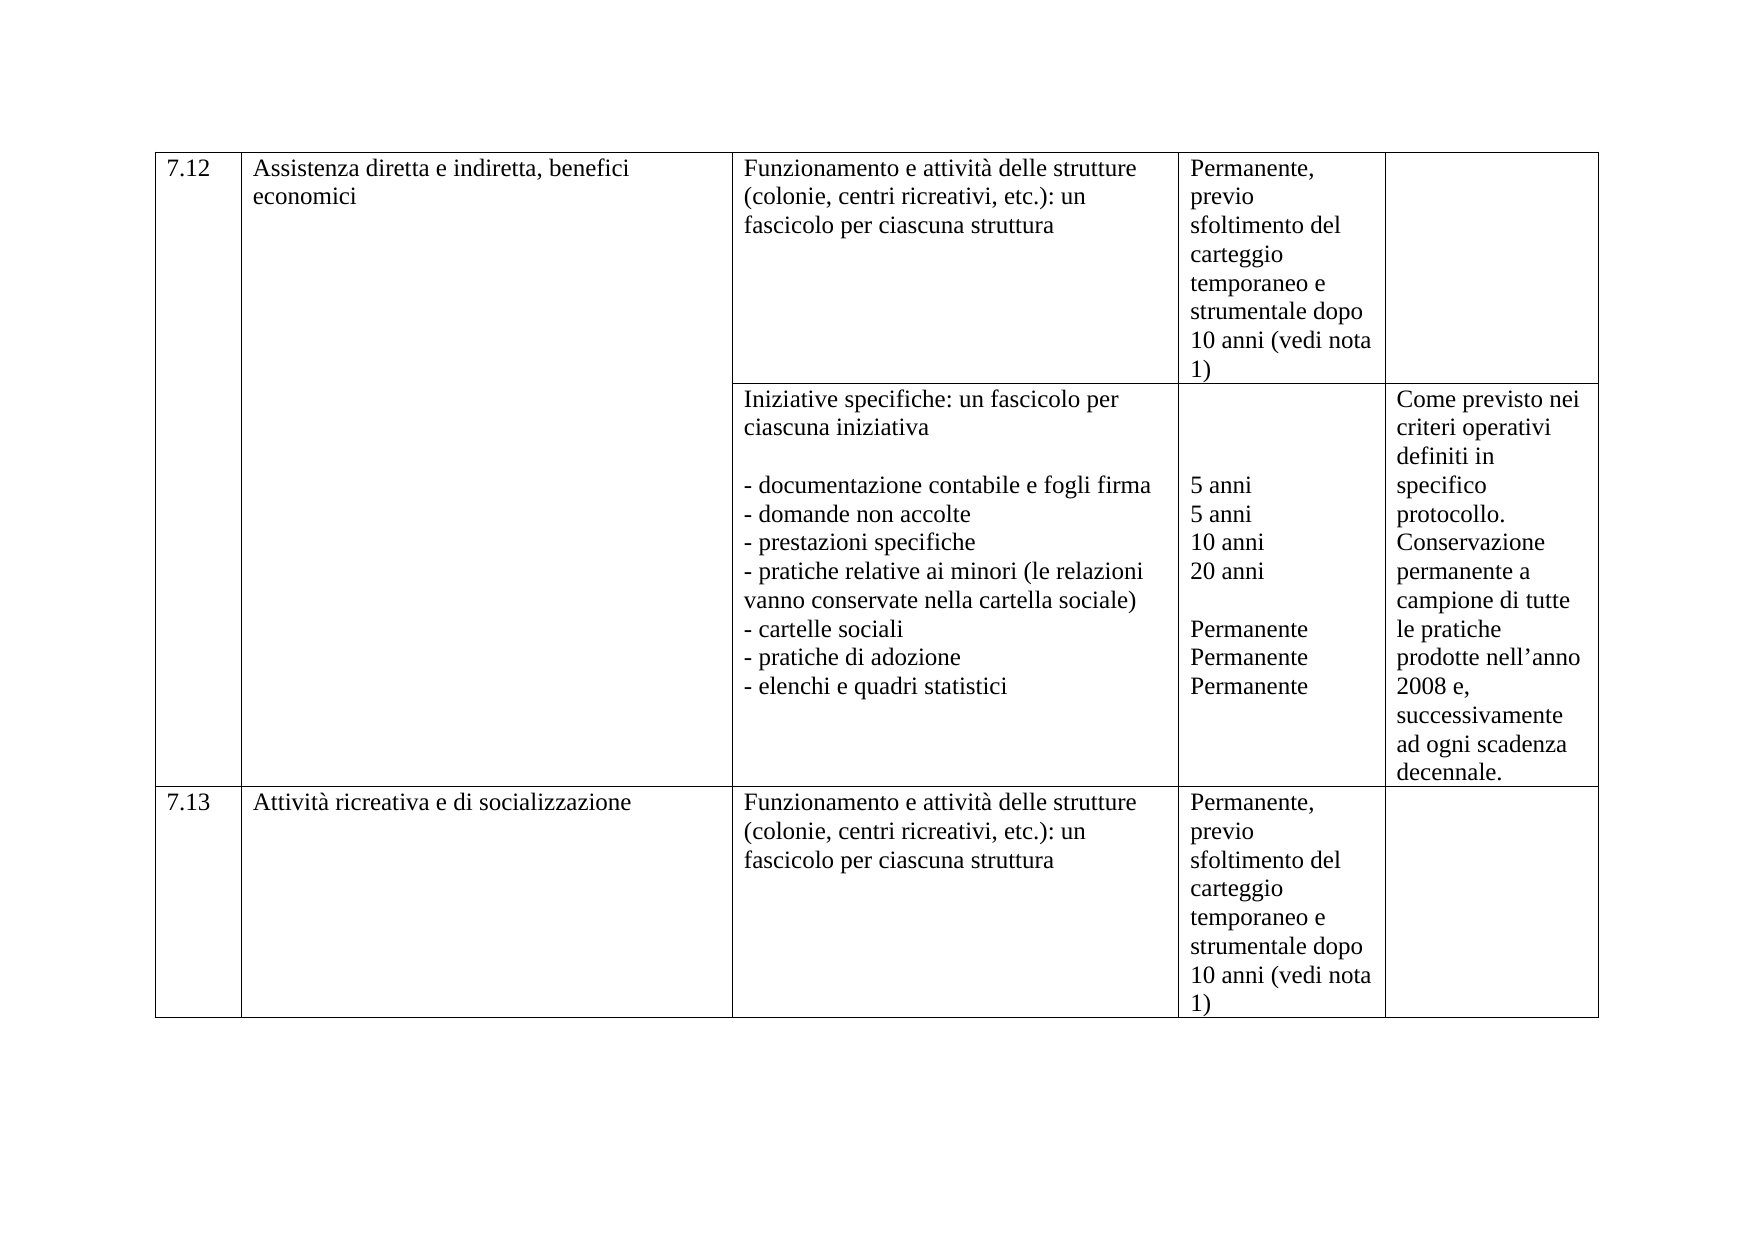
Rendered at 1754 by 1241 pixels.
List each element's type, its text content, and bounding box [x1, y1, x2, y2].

table_cell Attività ricreativa e di socializzazione [242, 787, 732, 1017]
table_cell Come previsto nei criteri operativi definiti in specifico protocollo. Conservazione permanente a campione di tutte le pratiche prodotte nell’anno 2008 e, successivamente ad ogni scadenza decennale. [1386, 384, 1598, 786]
table_cell 7.13 [156, 787, 241, 1017]
table_header Permanente, previo sfoltimento del carteggio temporaneo e strumentale dopo 10 anni (vedi nota 1) [1179, 153, 1385, 383]
table_cell Funzionamento e attività delle strutture (colonie, centri ricreativi, etc.): un fascicolo per ciascuna struttura [733, 787, 1178, 1017]
table_header [1386, 153, 1598, 383]
table_cell Iniziative specifiche: un fascicolo per ciascuna iniziativa - documentazione contabile e fogli firma - domande non accolte - prestazioni specifiche - pratiche relative ai minori (le relazioni vanno conservate nella cartella sociale) - cartelle sociali - pratiche di adozione - elenchi e quadri statistici [733, 384, 1178, 786]
table_header Funzionamento e attività delle strutture (colonie, centri ricreativi, etc.): un fascicolo per ciascuna struttura [733, 153, 1178, 383]
table_cell [1386, 787, 1598, 1017]
table_cell 5 anni 5 anni 10 anni 20 anni Permanente Permanente Permanente [1179, 384, 1385, 786]
table_cell Permanente, previo sfoltimento del carteggio temporaneo e strumentale dopo 10 anni (vedi nota 1) [1179, 787, 1385, 1017]
table_header 7.12 [156, 153, 241, 786]
table_header Assistenza diretta e indiretta, benefici economici [242, 153, 732, 786]
